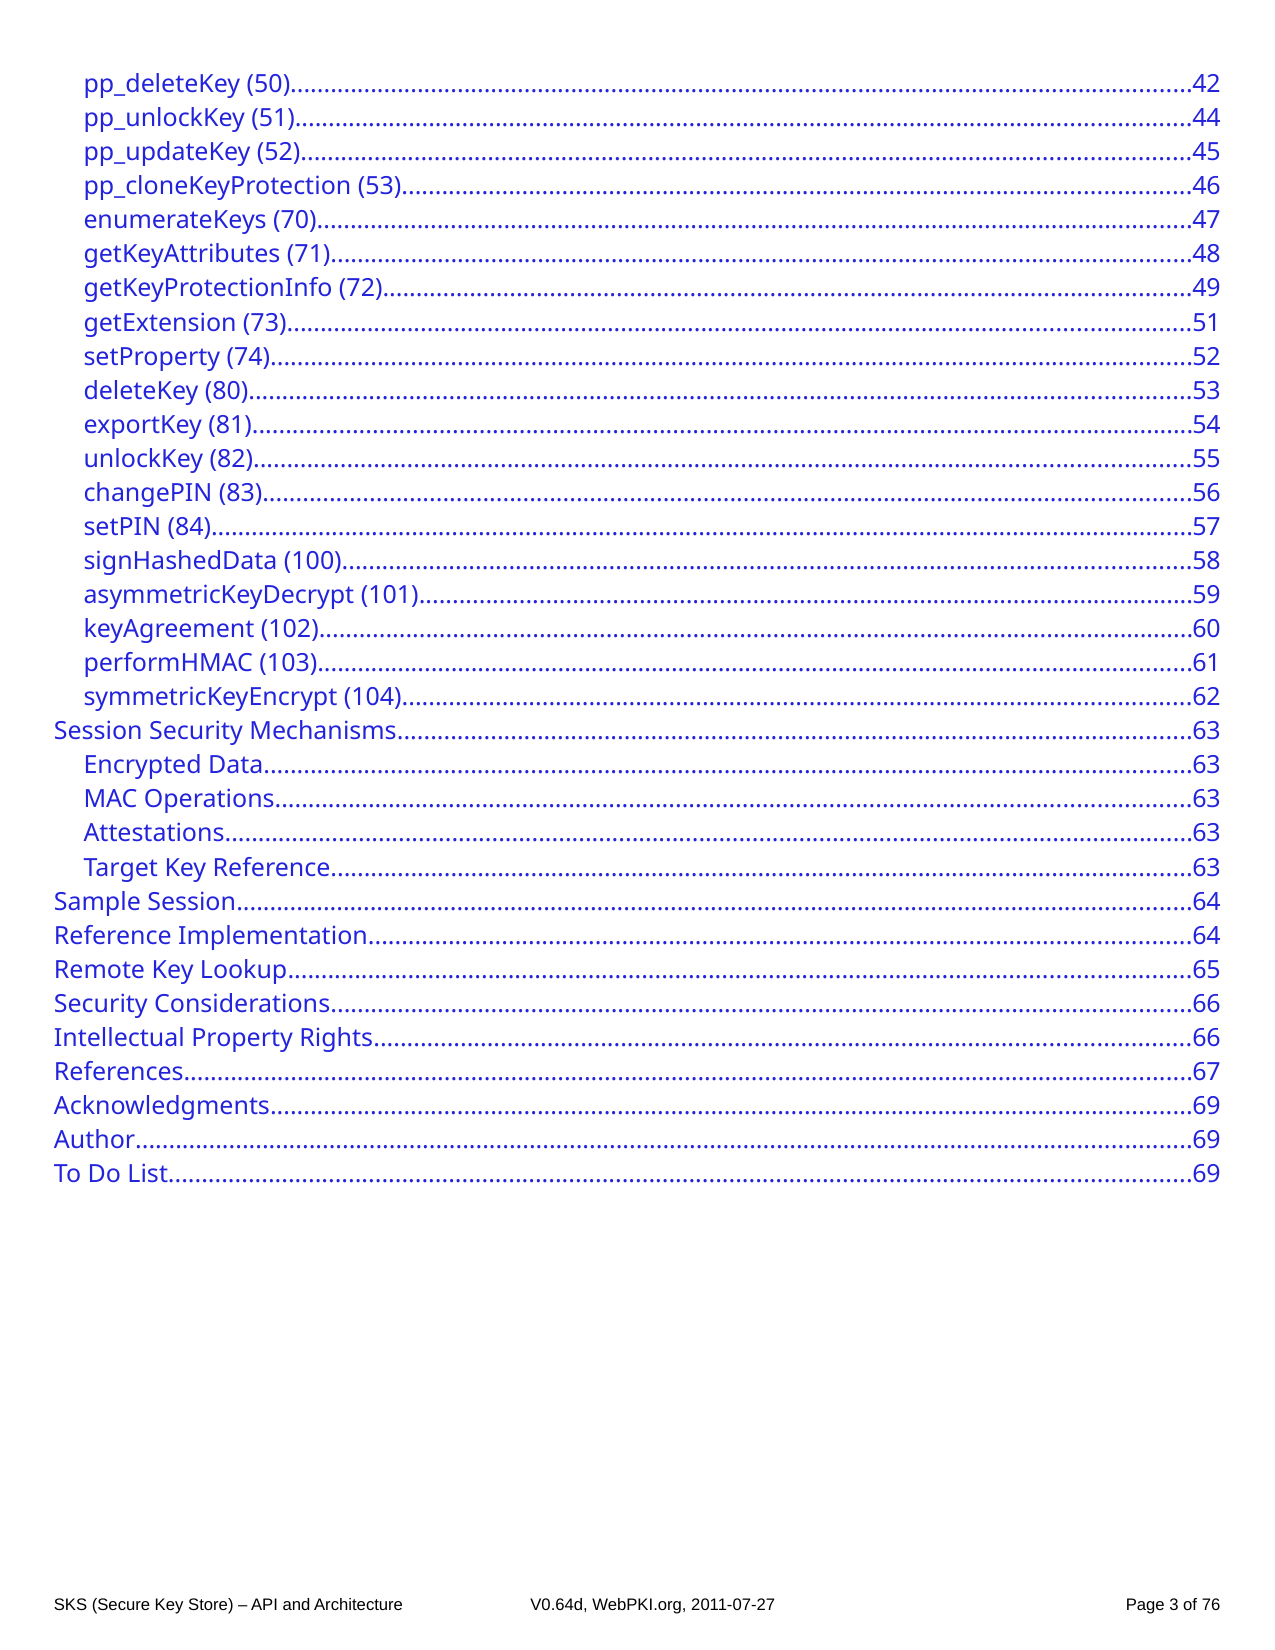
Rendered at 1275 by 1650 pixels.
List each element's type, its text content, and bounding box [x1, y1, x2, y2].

text Author 69 [54, 1122, 1221, 1156]
text changePIN (83) 56 [83, 474, 1221, 508]
text Reference Implementation 64 [54, 917, 1221, 951]
text keyAgreement (102) 60 [83, 611, 1221, 645]
text Acknowledgments 69 [54, 1088, 1221, 1122]
text symmetricKeyEncrypt (104) 62 [83, 679, 1221, 713]
text Session Security Mechanisms 63 [54, 713, 1221, 747]
text Sample Session 64 [54, 883, 1221, 917]
text unlockKey (82) 55 [83, 440, 1221, 474]
text Remote Key Lookup 65 [54, 951, 1221, 985]
text setProperty (74) 52 [83, 338, 1221, 372]
text enumerateKeys (70) 47 [83, 202, 1221, 236]
text performHMAC (103) 61 [83, 645, 1221, 679]
text setPIN (84) 57 [83, 508, 1221, 543]
text Attestations 63 [83, 815, 1221, 849]
text To Do List 69 [54, 1156, 1221, 1190]
text pp_unlockKey (51) 44 [83, 100, 1221, 134]
text Security Considerations 66 [54, 985, 1221, 1019]
text pp_deleteKey (50) 42 [83, 66, 1221, 100]
text pp_updateKey (52) 45 [83, 134, 1221, 168]
text Encrypted Data 63 [83, 747, 1221, 781]
text References 67 [54, 1053, 1221, 1088]
text getKeyProtectionInfo (72) 49 [83, 270, 1221, 304]
text signHashedData (100) 58 [83, 543, 1221, 577]
text getKeyAttributes (71) 48 [83, 236, 1221, 270]
text MAC Operations 63 [83, 781, 1221, 815]
text Intellectual Property Rights 66 [54, 1019, 1221, 1053]
text Target Key Reference 63 [83, 849, 1221, 883]
text getExtension (73) 51 [83, 304, 1221, 338]
text exportKey (81) 54 [83, 406, 1221, 440]
text asymmetricKeyDecrypt (101) 59 [83, 577, 1221, 611]
text deleteKey (80) 53 [83, 372, 1221, 406]
text pp_cloneKeyProtection (53) 46 [83, 168, 1221, 202]
